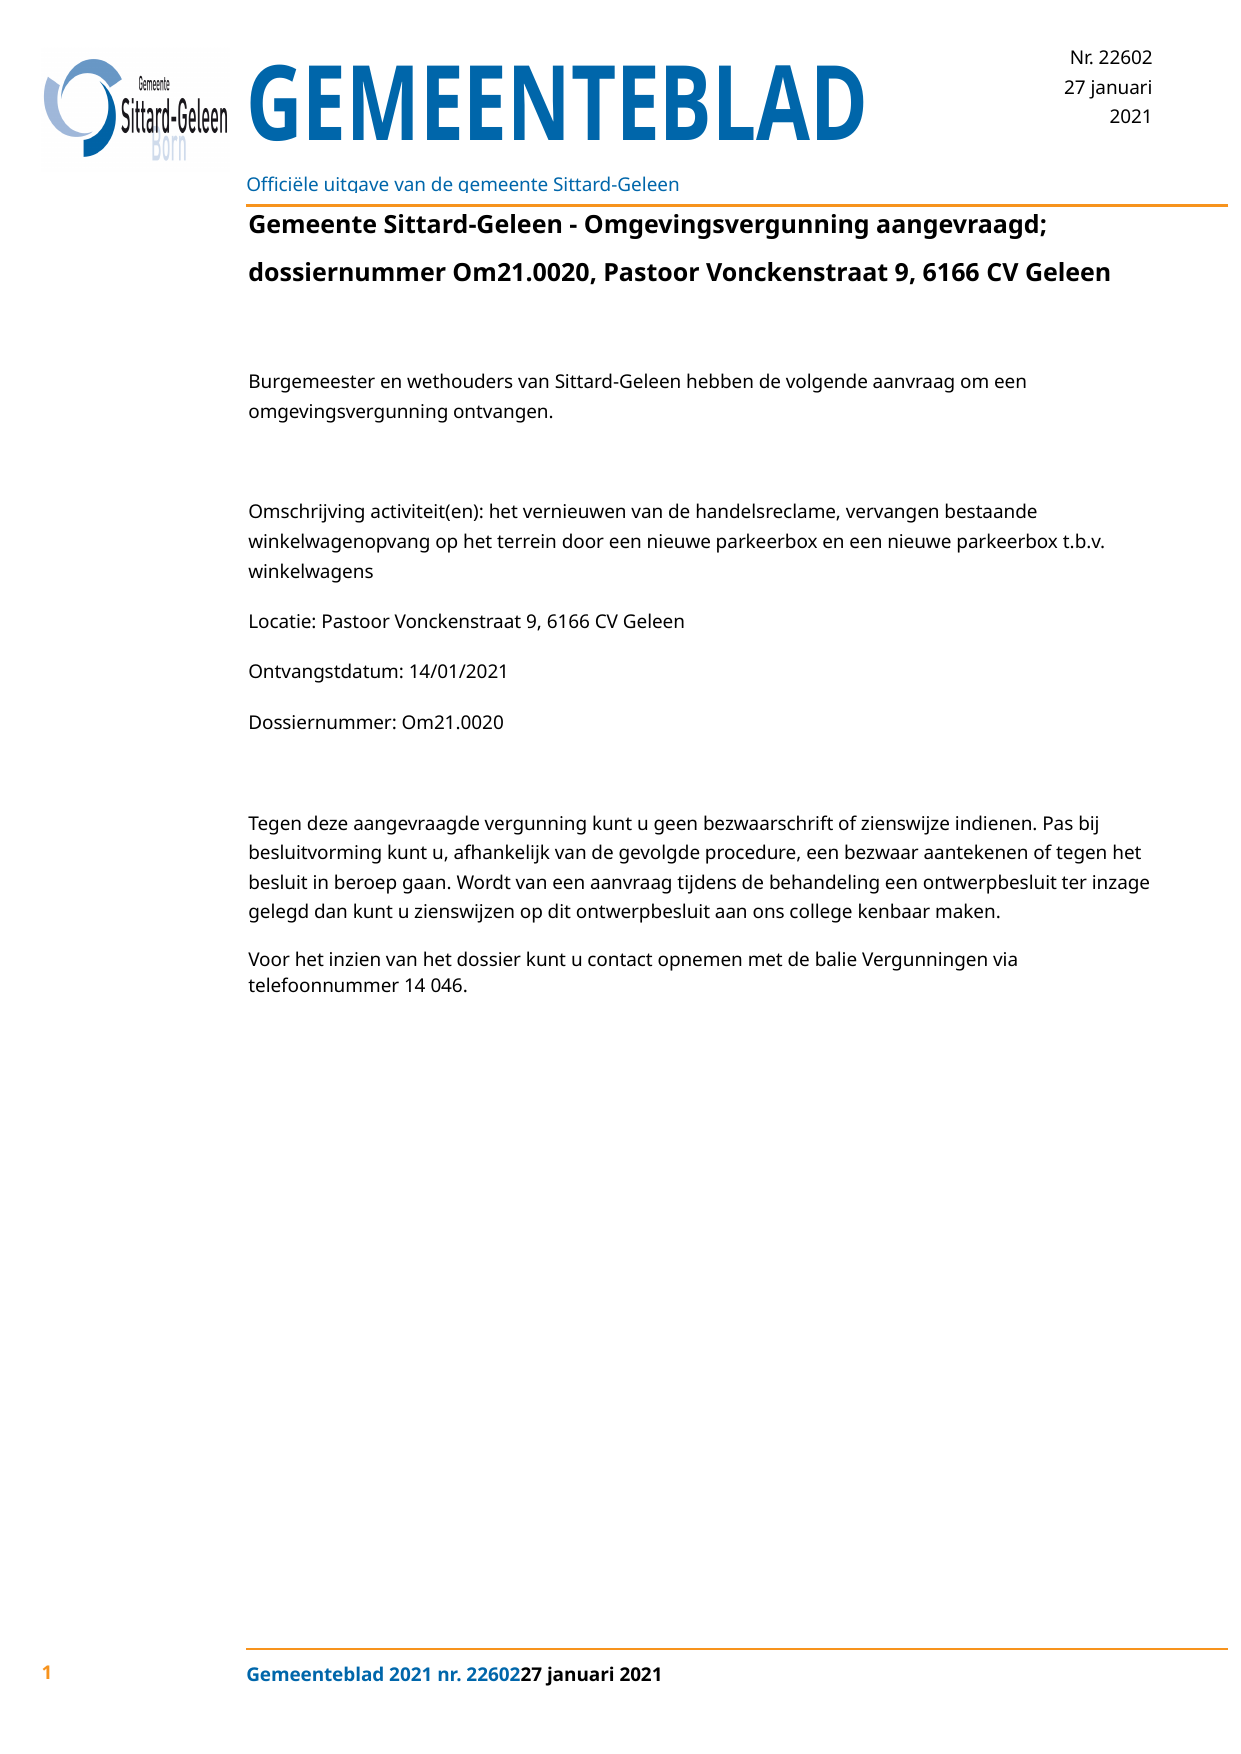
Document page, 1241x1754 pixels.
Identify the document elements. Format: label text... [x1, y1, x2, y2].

text Omschrijving activiteit(en): het vernieuwen van de handelsreclame, vervangen bestaande winkelwagenopvang op het terrein door een nieuwe parkeerbox en een nieuwe parkeerbox t.b.v. winkelwagens [248, 499, 1152, 584]
text Locatie: Pastoor Vonckenstraat 9, 6166 CV Geleen [248, 608, 1152, 634]
text Tegen deze aangevraagde vergunning kunt u geen bezwaarschrift of zienswijze indienen. Pas bij besluitvorming kunt u, afhankelijk van de gevolgde procedure, een bezwaar aantekenen of tegen het besluit in beroep gaan. Wordt van een aanvraag tijdens de behandeling een ontwerpbesluit ter inzage gelegd dan kunt u zienswijzen op dit ontwerpbesluit aan ons college kenbaar maken. [248, 810, 1152, 924]
picture [41, 47, 231, 172]
text Gemeente Sittard-Geleen - Omgevingsvergunning aangevraagd; dossiernummer Om21.0020, Pastoor Vonckenstraat 9, 6166 CV Geleen [248, 207, 1152, 288]
text Burgemeester en wethouders van Sittard-Geleen hebben de volgende aanvraag om een omgevingsvergunning ontvangen. [248, 368, 1152, 424]
text Voor het inzien van het dossier kunt u contact opnemen met de balie Vergunningen via telefoonnummer 14 046. [248, 947, 1152, 998]
text Dossiernummer: Om21.0020 [248, 709, 1152, 735]
text Ontvangstdatum: 14/01/2021 [248, 659, 1152, 684]
